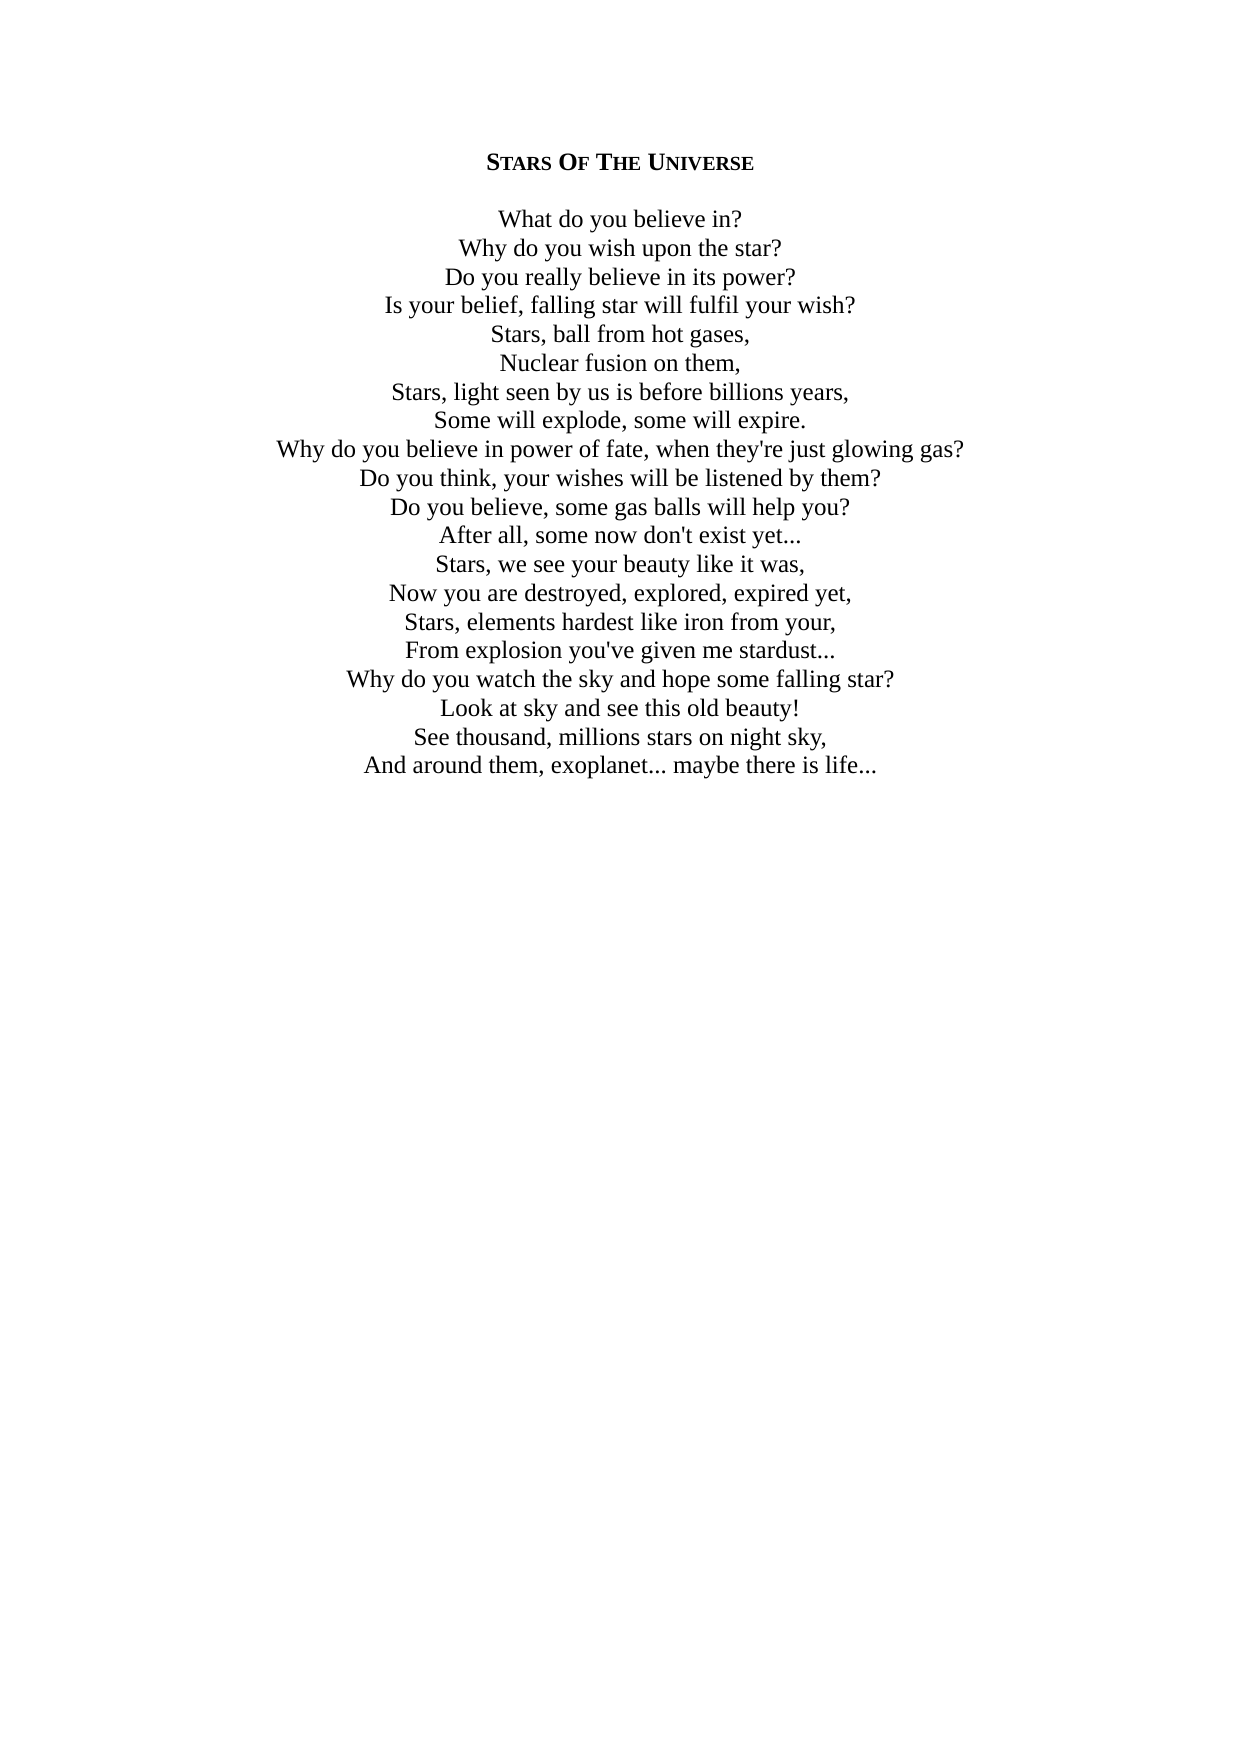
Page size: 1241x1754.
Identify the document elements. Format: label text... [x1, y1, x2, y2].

text See thousand, millions stars on night sky, [118, 722, 1122, 751]
text Why do you watch the sky and hope some falling star? [118, 664, 1122, 693]
text Look at sky and see this old beauty! [118, 693, 1122, 722]
text Is your belief, falling star will fulfil your wish? [118, 291, 1122, 319]
text Stars, light seen by us is before billions years, [118, 377, 1122, 406]
text What do you believe in? [118, 204, 1122, 233]
text Stars, we see your beauty like it was, [118, 549, 1122, 578]
text Do you believe, some gas balls will help you? [118, 492, 1122, 521]
text Nuclear fusion on them, [118, 348, 1122, 377]
text From explosion you've given me stardust... [118, 636, 1122, 664]
text Now you are destroyed, explored, expired yet, [118, 578, 1122, 607]
text Why do you wish upon the star? [118, 233, 1122, 262]
text Stars, elements hardest like iron from your, [118, 607, 1122, 636]
text And around them, exoplanet... maybe there is life... [118, 751, 1122, 779]
text Some will explode, some will expire. [118, 406, 1122, 434]
text Stars, ball from hot gases, [118, 319, 1122, 348]
text Do you think, your wishes will be listened by them? [118, 463, 1122, 492]
text After all, some now don't exist yet... [118, 521, 1122, 549]
text Do you really believe in its power? [118, 262, 1122, 291]
text Why do you believe in power of fate, when they're just glowing gas? [118, 434, 1122, 463]
text Stars Of The Universe [118, 147, 1122, 176]
